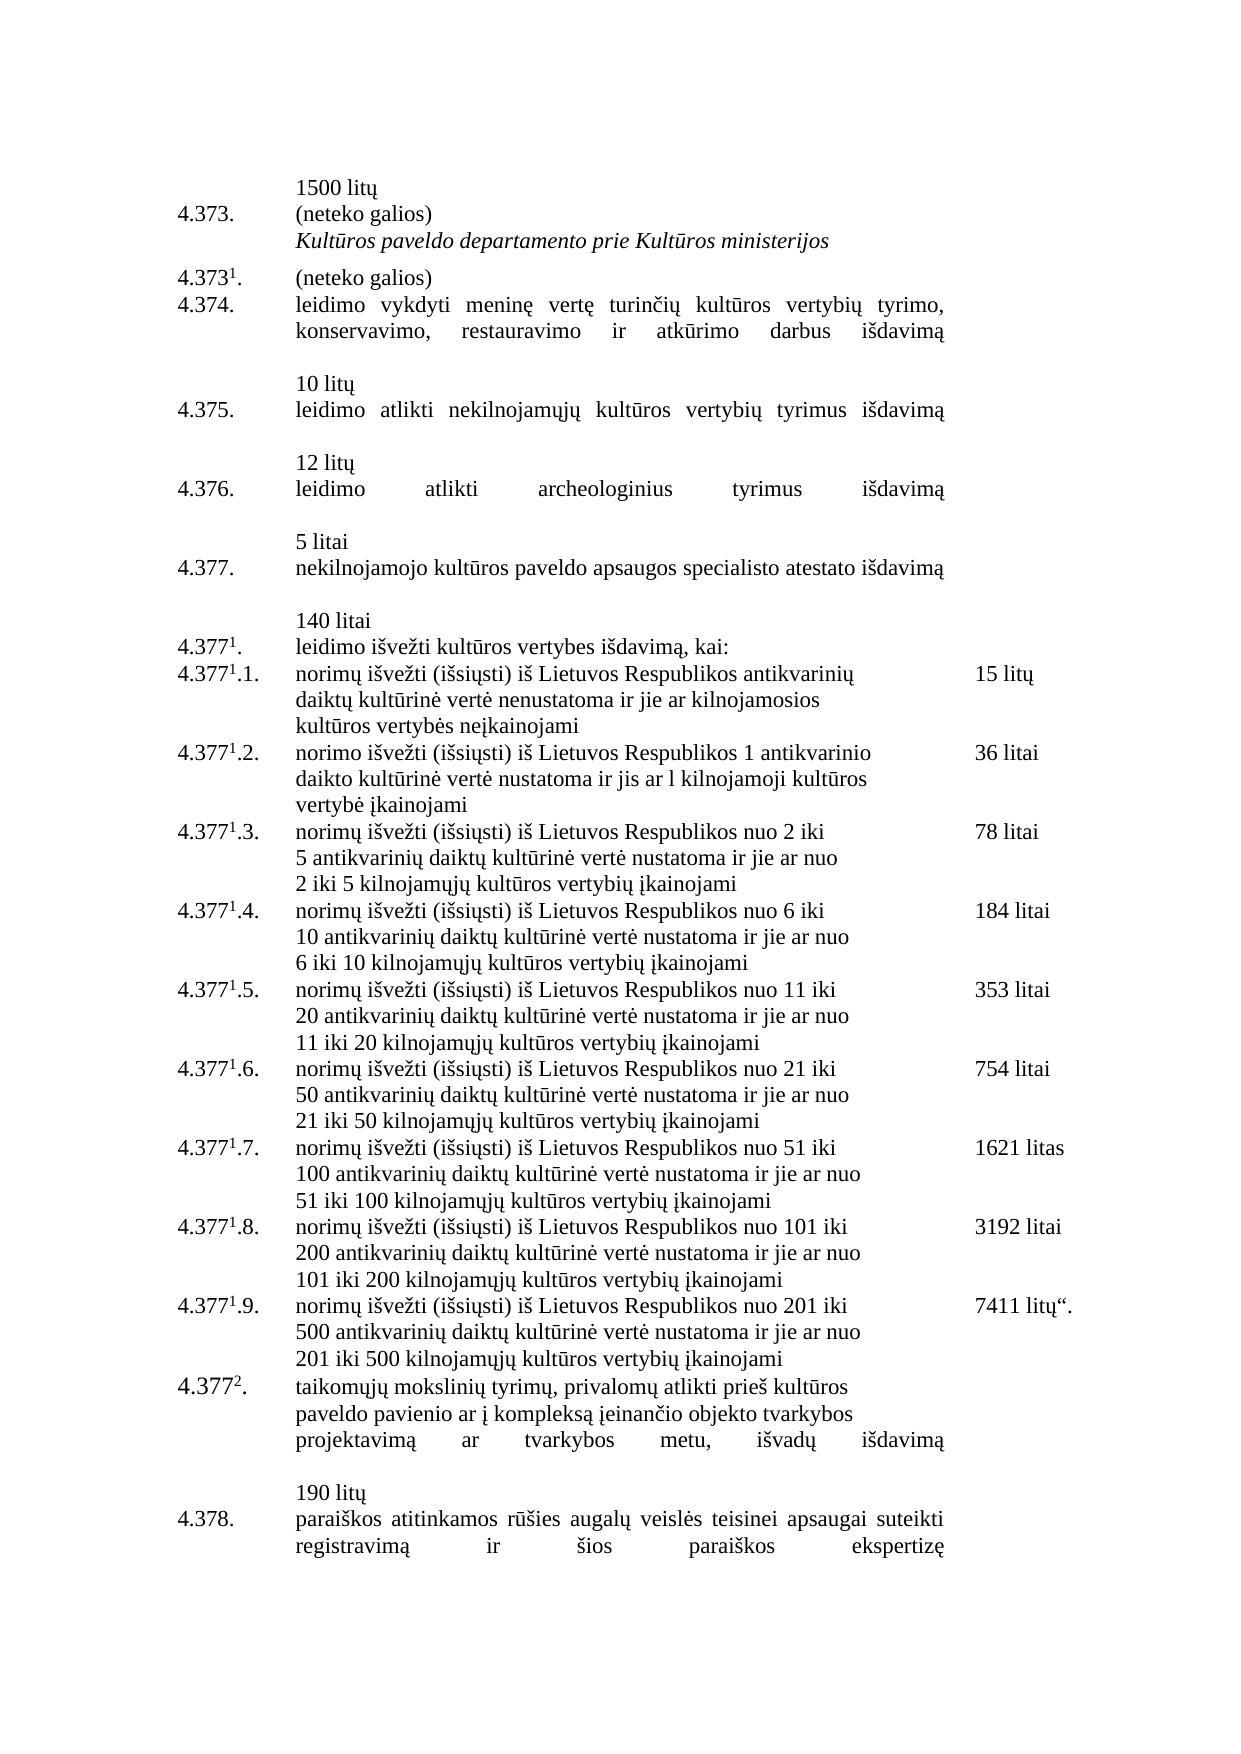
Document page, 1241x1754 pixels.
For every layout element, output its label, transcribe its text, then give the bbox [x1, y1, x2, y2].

text 4.377. nekilnojamojo kultūros paveldo apsaugos specialisto atestato išdavimą 140 litai [177, 554, 945, 633]
text 4.374. leidimo vykdyti meninę vertę turinčių kultūros vertybių tyrimo, konservavimo, restauravimo ir atkūrimo darbus išdavimą 10 litų [177, 291, 945, 396]
text vertybė įkainojami [177, 791, 1122, 818]
text kultūros vertybės neįkainojami [177, 712, 1122, 739]
text 201 iki 500 kilnojamųjų kultūros vertybių įkainojami [177, 1345, 1122, 1371]
text 51 iki 100 kilnojamųjų kultūros vertybių įkainojami [177, 1187, 1122, 1213]
text 101 iki 200 kilnojamųjų kultūros vertybių įkainojami [177, 1266, 1122, 1292]
text 11 iki 20 kilnojamųjų kultūros vertybių įkainojami [177, 1028, 1122, 1055]
text 10 antikvarinių daiktų kultūrinė vertė nustatoma ir jie ar nuo [177, 923, 1122, 949]
text 4.3771.3. norimų išvežti (išsiųsti) iš Lietuvos Respublikos nuo 2 iki 78 litai [177, 818, 1122, 844]
text 500 antikvarinių daiktų kultūrinė vertė nustatoma ir jie ar nuo [177, 1318, 1122, 1345]
text paveldo pavienio ar į kompleksą įeinančio objekto tvarkybos [177, 1400, 1122, 1426]
text daiktų kultūrinė vertė nenustatoma ir jie ar kilnojamosios [177, 686, 1122, 712]
text 100 antikvarinių daiktų kultūrinė vertė nustatoma ir jie ar nuo [177, 1160, 1122, 1187]
text 20 antikvarinių daiktų kultūrinė vertė nustatoma ir jie ar nuo [177, 1002, 1122, 1028]
text 4.3771.8. norimų išvežti (išsiųsti) iš Lietuvos Respublikos nuo 101 iki 3192 litai [177, 1213, 1122, 1239]
text 4.3771. leidimo išvežti kultūros vertybes išdavimą, kai: [177, 633, 1122, 659]
text 2 iki 5 kilnojamųjų kultūros vertybių įkainojami [177, 870, 1122, 897]
text 4.3772. taikomųjų mokslinių tyrimų, privalomų atlikti prieš kultūros [177, 1371, 1122, 1400]
text 4.3771.5. norimų išvežti (išsiųsti) iš Lietuvos Respublikos nuo 11 iki 353 litai [177, 976, 1122, 1002]
text projektavimą ar tvarkybos metu, išvadų išdavimą 190 litų [295, 1426, 945, 1505]
text 4.376. leidimo atlikti archeologinius tyrimus išdavimą 5 litai [177, 475, 945, 554]
text 4.3731. (neteko galios) [177, 253, 1122, 291]
text 5 antikvarinių daiktų kultūrinė vertė nustatoma ir jie ar nuo [177, 844, 1122, 870]
text 200 antikvarinių daiktų kultūrinė vertė nustatoma ir jie ar nuo [177, 1239, 1122, 1266]
text 50 antikvarinių daiktų kultūrinė vertė nustatoma ir jie ar nuo [177, 1081, 1122, 1108]
text 21 iki 50 kilnojamųjų kultūros vertybių įkainojami [177, 1108, 1122, 1134]
text 4.378. paraiškos atitinkamos rūšies augalų veislės teisinei apsaugai suteikti registravimą ir šios paraiškos ekspertizę [177, 1505, 945, 1558]
text Kultūros paveldo departamento prie Kultūros ministerijos [177, 227, 945, 253]
text 4.3771.2. norimo išvežti (išsiųsti) iš Lietuvos Respublikos 1 antikvarinio 36 litai [177, 739, 1122, 765]
text 4.373. (neteko galios) [177, 200, 945, 227]
text 1500 litų [177, 148, 945, 200]
text daikto kultūrinė vertė nustatoma ir jis ar l kilnojamoji kultūros [177, 765, 1122, 791]
text 4.3771.7. norimų išvežti (išsiųsti) iš Lietuvos Respublikos nuo 51 iki 1621 litas [177, 1134, 1122, 1160]
text 4.3771.6. norimų išvežti (išsiųsti) iš Lietuvos Respublikos nuo 21 iki 754 litai [177, 1055, 1122, 1081]
text 6 iki 10 kilnojamųjų kultūros vertybių įkainojami [177, 949, 1122, 976]
text 4.3771.9. norimų išvežti (išsiųsti) iš Lietuvos Respublikos nuo 201 iki 7411 litų“. [177, 1292, 1122, 1318]
text 4.3771.4. norimų išvežti (išsiųsti) iš Lietuvos Respublikos nuo 6 iki 184 litai [177, 897, 1122, 923]
text 4.375. leidimo atlikti nekilnojamųjų kultūros vertybių tyrimus išdavimą 12 litų [177, 396, 945, 475]
text 4.3771.1. norimų išvežti (išsiųsti) iš Lietuvos Respublikos antikvarinių 15 litų [177, 659, 1122, 686]
